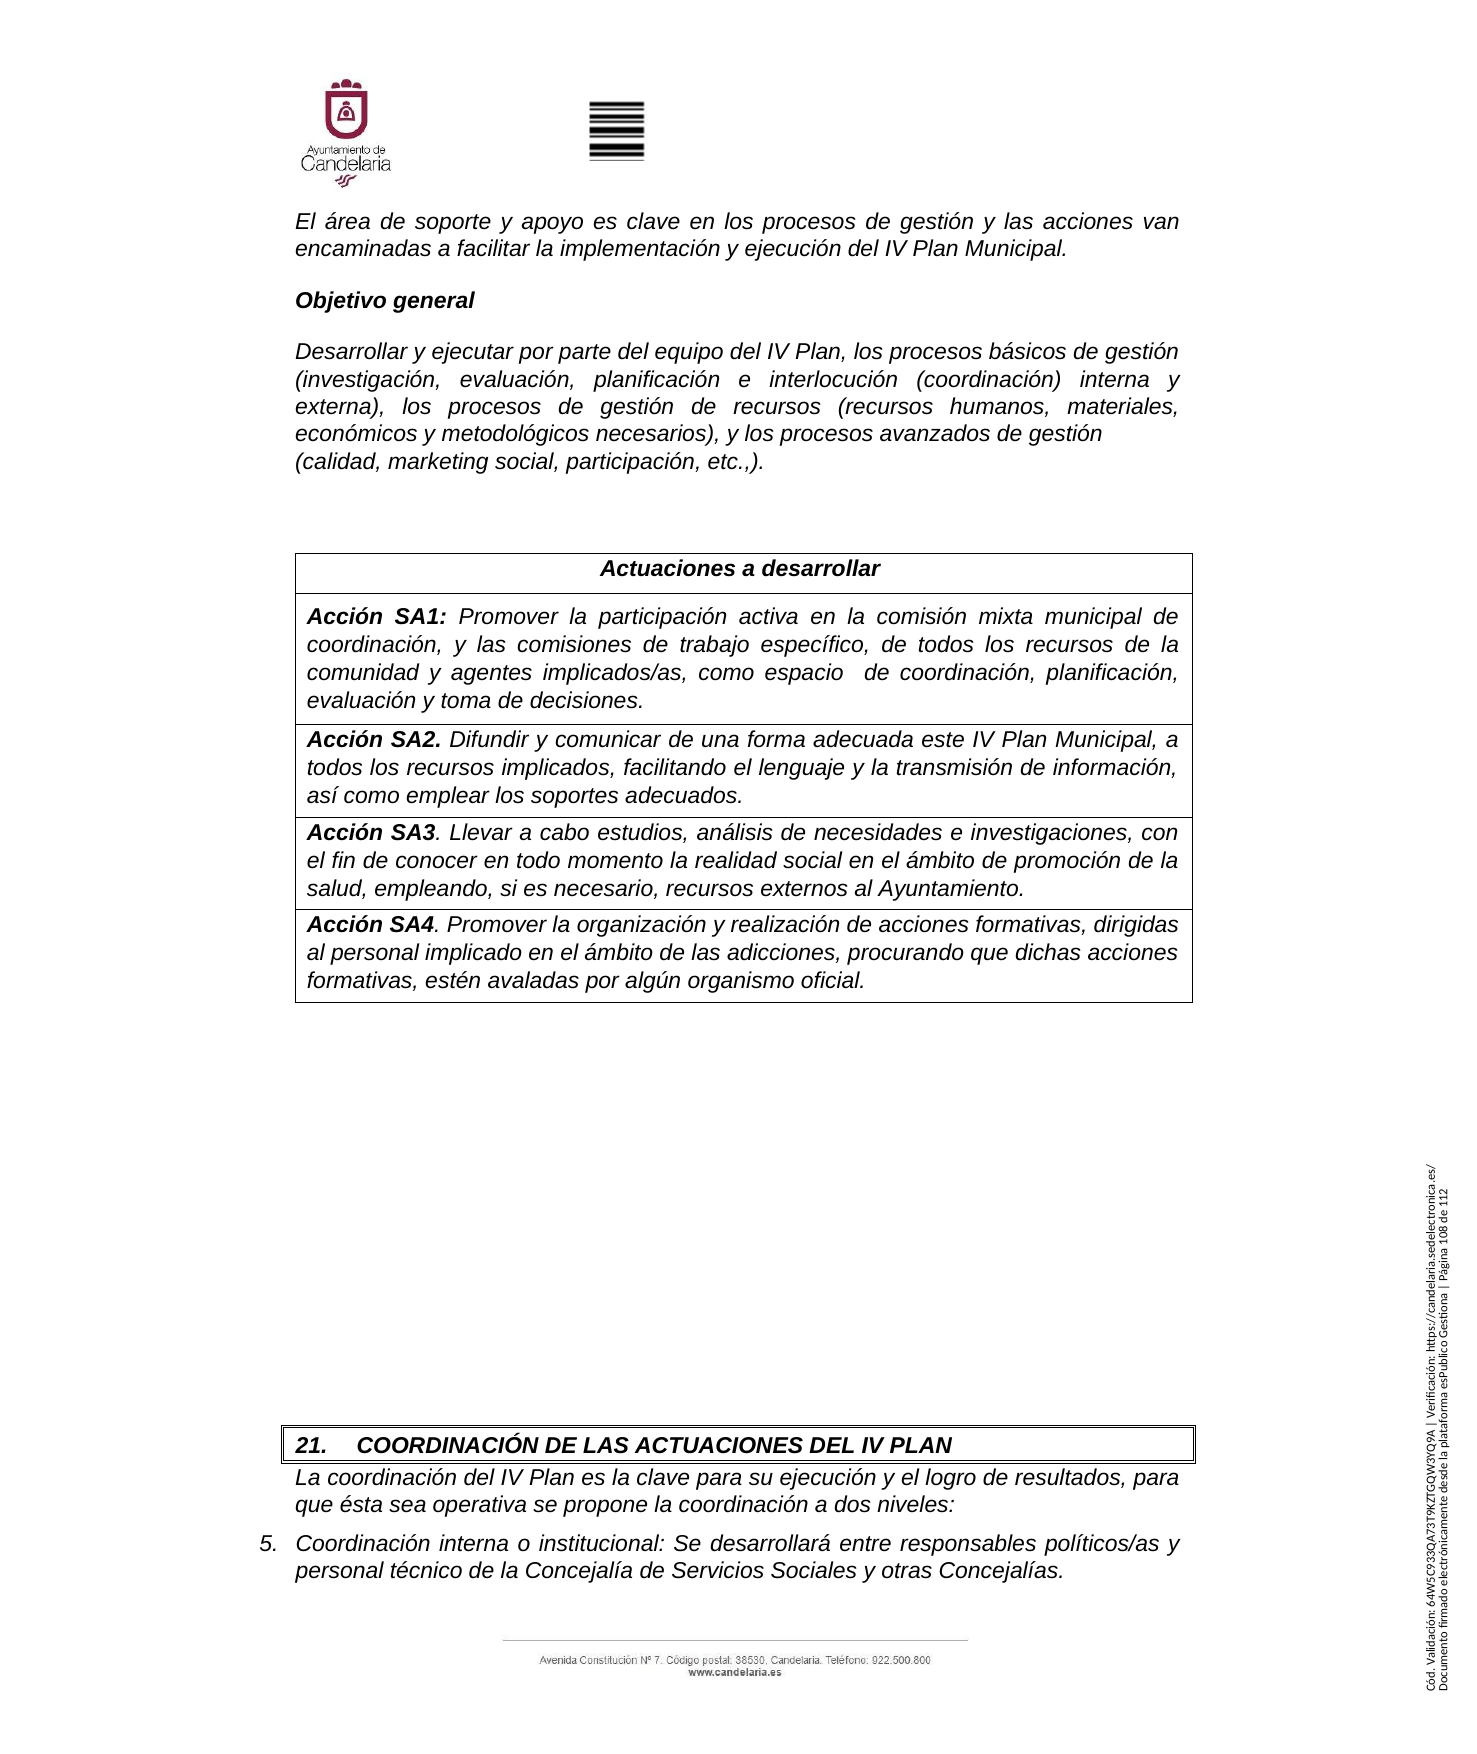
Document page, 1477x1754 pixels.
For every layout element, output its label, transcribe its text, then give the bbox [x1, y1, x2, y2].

table_cell Acción SA1: Promover la participación activa en la comisión mixta municipal de coordinación, y las comisiones de trabajo específico, de todos los recursos de la comunidad y agentes implicados/as, como espacio de coordinación, planificación, evaluación y toma de decisiones. [296, 594, 1192, 724]
table_cell Acción SA3. Llevar a cabo estudios, análisis de necesidades e investigaciones, con el fin de conocer en todo momento la realidad social en el ámbito de promoción de la salud, empleando, si es necesario, recursos externos al Ayuntamiento. [296, 818, 1192, 909]
text El área de soporte y apoyo es clave en los procesos de gestión y las acciones van encaminadas a facilitar la implementación y ejecución del IV Plan Municipal. [295, 208, 1182, 262]
text (calidad, marketing social, participación, etc.,). [295, 448, 1182, 475]
text Objetivo general [295, 287, 1183, 313]
list Coordinación interna o institucional: Se desarrollará entre responsables políticos/as y personal técnico de la Concejalía de Servicios Sociales y otras Concejalías. [259, 1530, 1182, 1583]
table_header 21. [284, 1428, 356, 1460]
table_cell Acción SA2. Difundir y comunicar de una forma adecuada este IV Plan Municipal, a todos los recursos implicados, facilitando el lenguaje y la transmisión de información, así como emplear los soportes adecuados. [296, 725, 1192, 817]
table_cell Acción SA4. Promover la organización y realización de acciones formativas, dirigidas al personal implicado en el ámbito de las adicciones, procurando que dichas acciones formativas, estén avaladas por algún organismo oficial. [296, 910, 1192, 1002]
table_header Actuaciones a desarrollar [296, 554, 1192, 592]
text La coordinación del IV Plan es la clave para su ejecución y el logro de resultados, para que ésta sea operativa se propone la coordinación a dos niveles: [295, 1464, 1182, 1517]
table_header COORDINACIÓN DE LAS ACTUACIONES DEL IV PLAN [356, 1428, 1193, 1460]
text Desarrollar y ejecutar por parte del equipo del IV Plan, los procesos básicos de gestión (investigación, evaluación, planificación e interlocución (coordinación) interna y externa), los procesos de gestión de recursos (recursos humanos, materiales, económicos y metodológicos necesarios), y los procesos avanzados de gestión [295, 338, 1182, 447]
